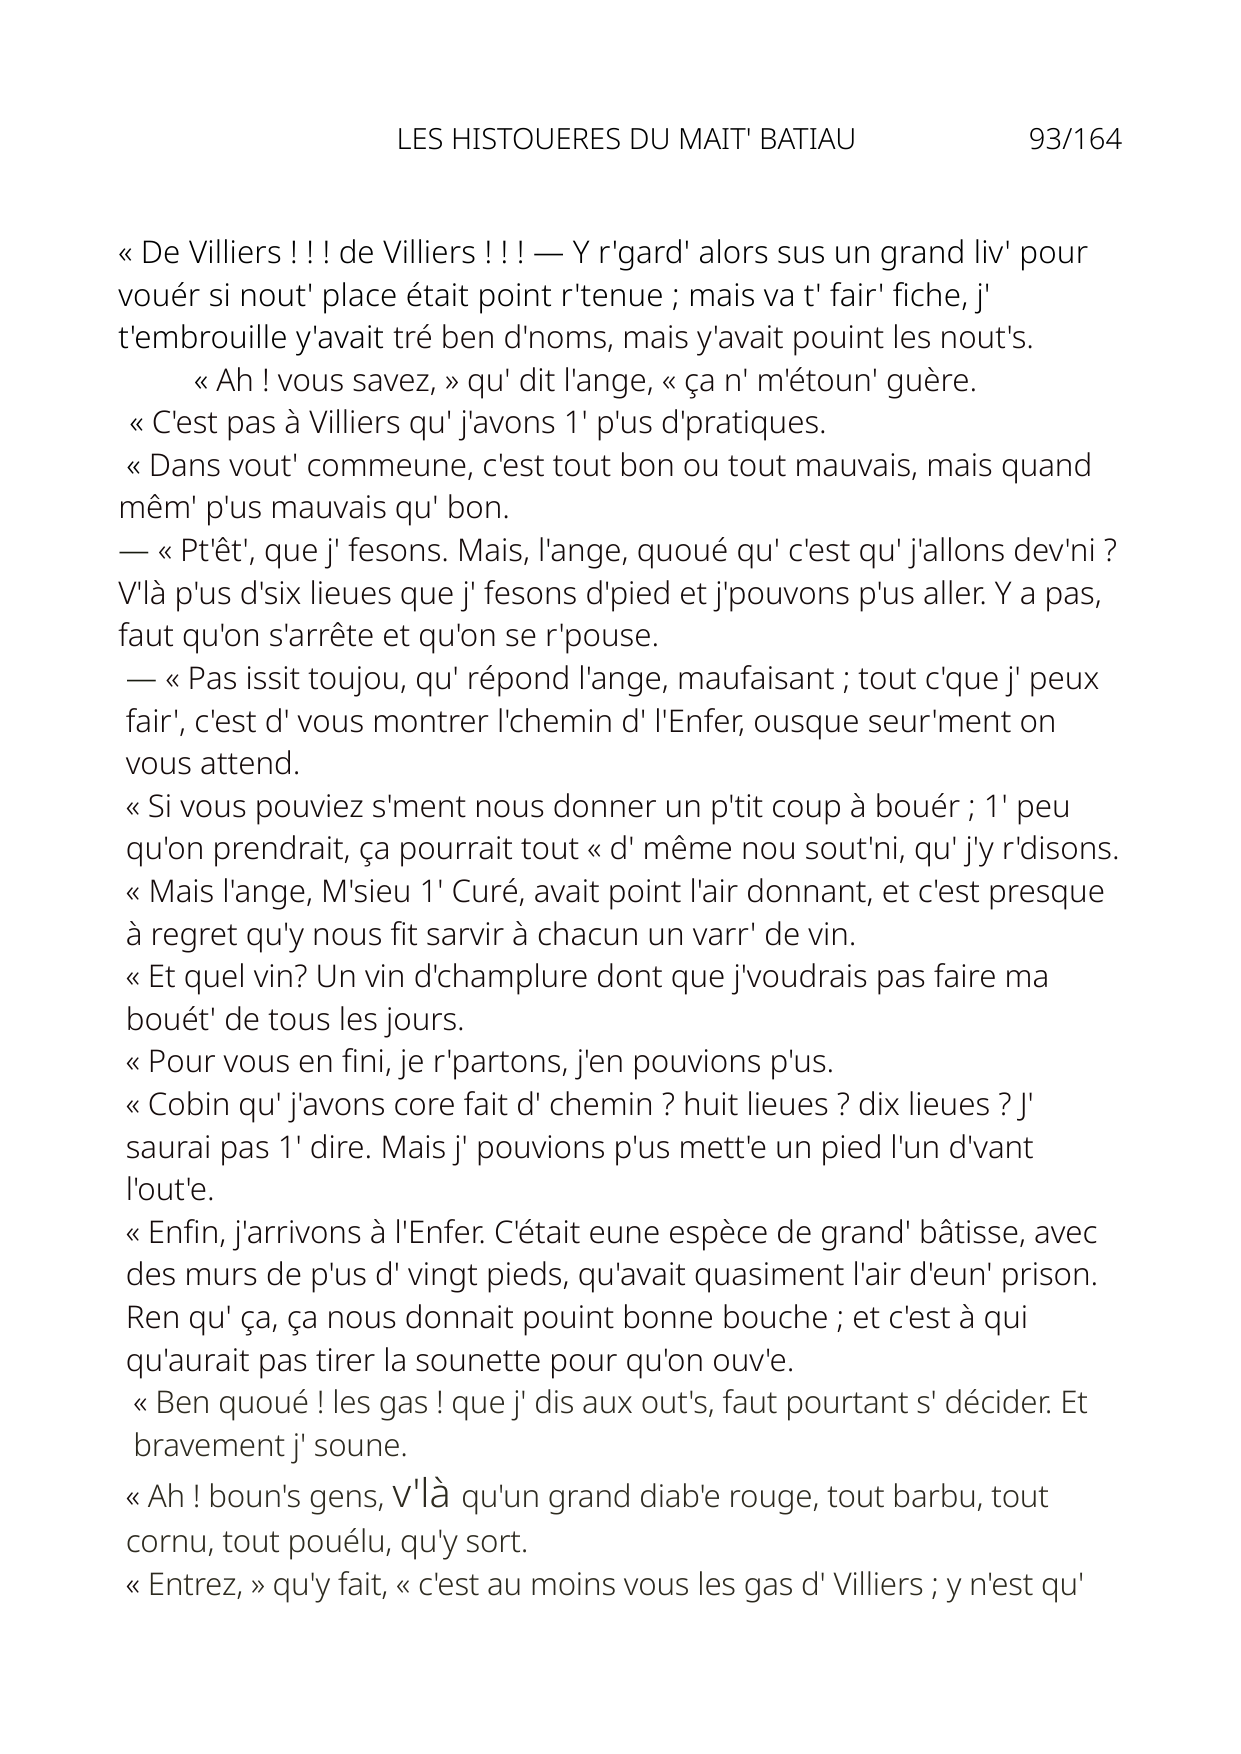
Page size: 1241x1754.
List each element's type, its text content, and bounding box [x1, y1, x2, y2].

list « De Villiers ! ! ! de Villiers ! ! ! — Y r'gard' alors sus un grand liv' pour vouér si nout' place était point r'tenue ; mais va t' fair' fiche, j' t'embrouille y'avait tré ben d'noms, mais y'avait pouint les nout's. [118, 230, 1122, 358]
list « Et quel vin? Un vin d'champlure dont que j'voudrais pas faire ma bouét' de tous les jours. [118, 954, 1122, 1039]
list « Enfin, j'arrivons à l'Enfer. C'était eune espèce de grand' bâtisse, avec des murs de p'us d' vingt pieds, qu'avait quasiment l'air d'eun' prison. Ren qu' ça, ça nous donnait pouint bonne bouche ; et c'est à qui qu'aurait pas tirer la sounette pour qu'on ouv'e. [118, 1210, 1122, 1380]
list « Mais l'ange, M'sieu 1' Curé, avait point l'air donnant, et c'est presque à regret qu'y nous fit sarvir à chacun un varr' de vin. [118, 869, 1122, 954]
list — « Pas issit toujou, qu' répond l'ange, maufaisant ; tout c'que j' peux fair', c'est d' vous montrer l'chemin d' l'Enfer, ousque seur'ment on vous attend. [118, 656, 1122, 784]
list « Pour vous en fini, je r'partons, j'en pouvions p'us. [118, 1039, 1122, 1082]
list « C'est pas à Villiers qu' j'avons 1' p'us d'pratiques. [62, 400, 1122, 443]
list « Ben quoué ! les gas ! que j' dis aux out's, faut pourtant s' décider. Et bravement j' soune. [118, 1380, 1122, 1465]
list — « Pt'êt', que j' fesons. Mais, l'ange, quoué qu' c'est qu' j'allons dev'ni ? V'là p'us d'six lieues que j' fesons d'pied et j'pouvons p'us aller. Y a pas, faut qu'on s'arrête et qu'on se r'pouse. [118, 528, 1122, 656]
list « Entrez, » qu'y fait, « c'est au moins vous les gas d' Villiers ; y n'est qu' [118, 1562, 1122, 1604]
list « Cobin qu' j'avons core fait d' chemin ? huit lieues ? dix lieues ? J' saurai pas 1' dire. Mais j' pouvions p'us mett'e un pied l'un d'vant l'out'e. [118, 1082, 1122, 1210]
list « Ah ! vous savez, » qu' dit l'ange, « ça n' m'étoun' guère. [118, 358, 1122, 400]
list « Si vous pouviez s'ment nous donner un p'tit coup à bouér ; 1' peu qu'on prendrait, ça pourrait tout « d' même nou sout'ni, qu' j'y r'disons. [118, 784, 1122, 869]
list « Dans vout' commeune, c'est tout bon ou tout mauvais, mais quand mêm' p'us mauvais qu' bon. [118, 443, 1122, 528]
list « Ah ! boun's gens, v'là qu'un grand diab'e rouge, tout barbu, tout cornu, tout pouélu, qu'y sort. [118, 1465, 1122, 1562]
